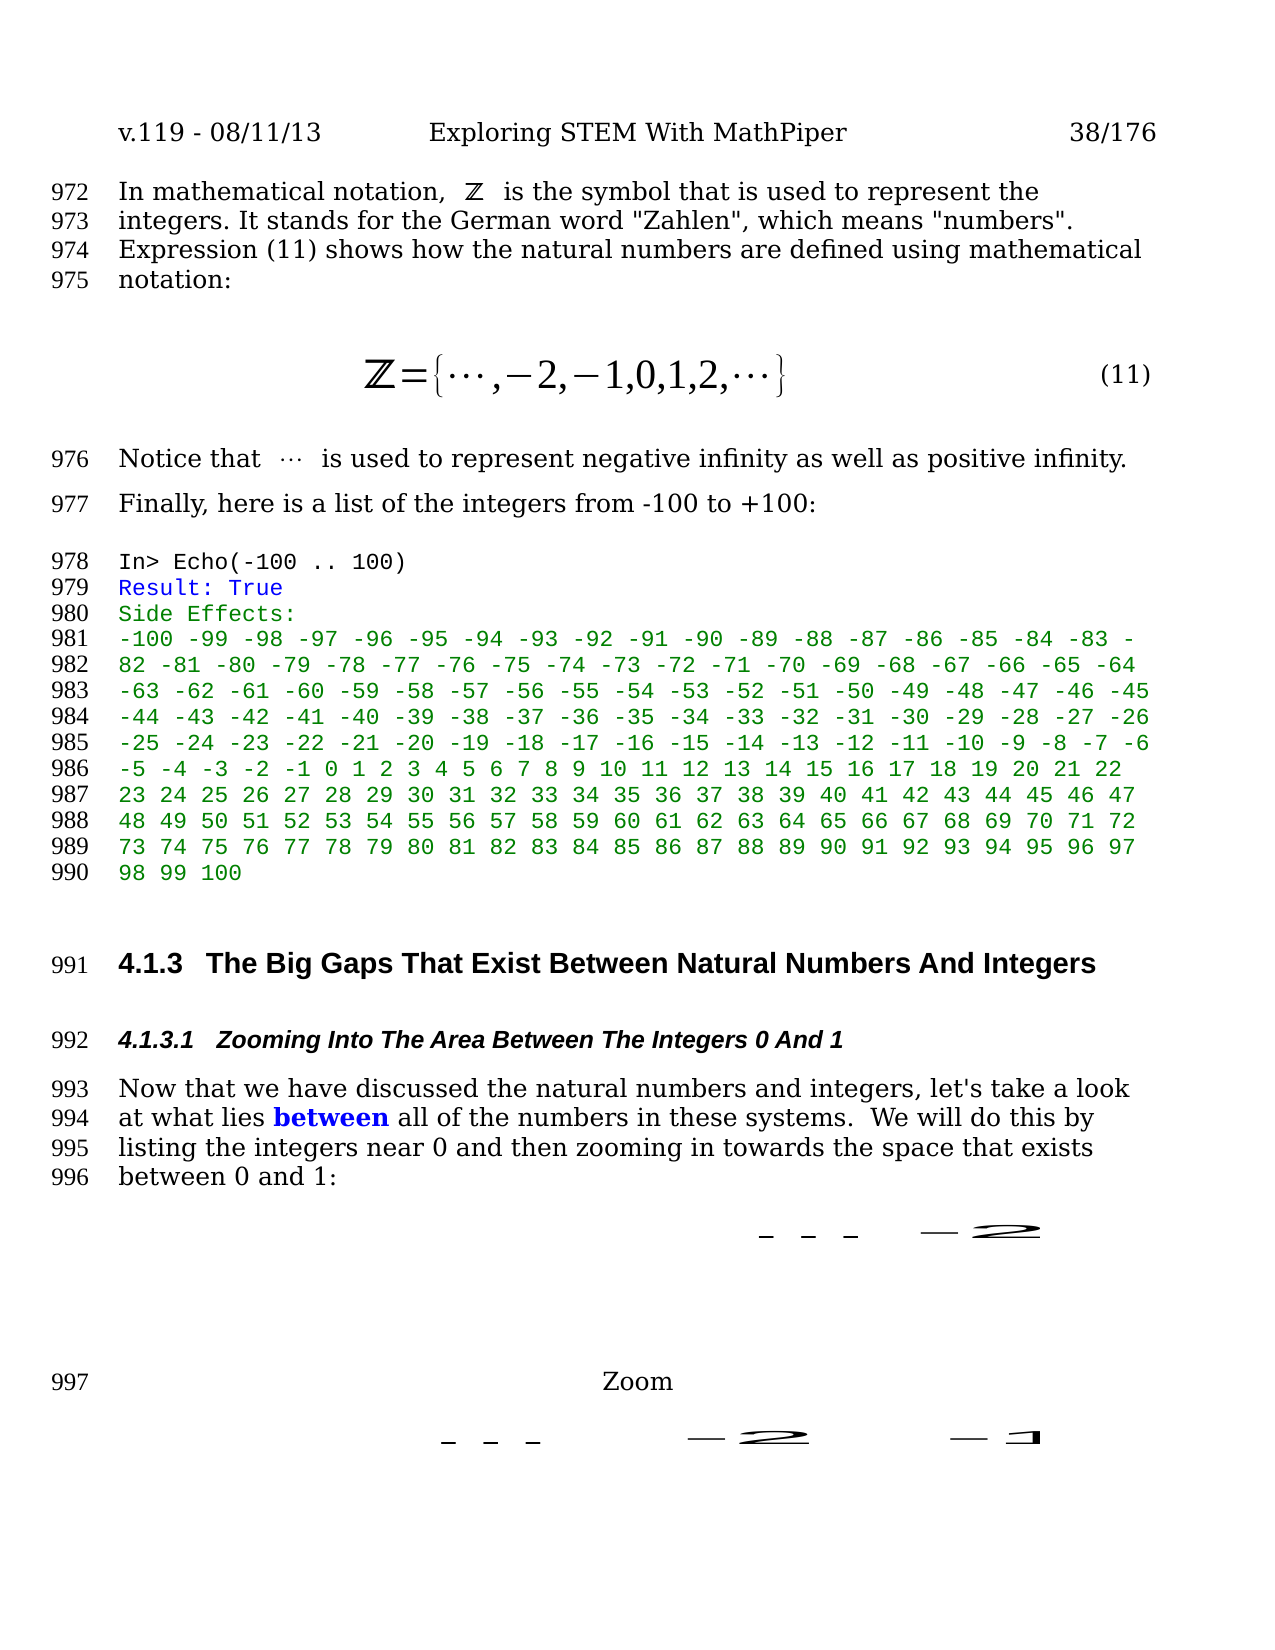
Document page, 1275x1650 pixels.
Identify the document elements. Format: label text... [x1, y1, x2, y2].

subtitle The Big Gaps That Exist Between Natural Numbers And Integers [118, 946, 1157, 980]
text Notice thatis used to represent negative infinity as well as positive infinity. [118, 444, 1157, 474]
subtitle Zooming Into The Area Between The Integers 0 And 1 [118, 1025, 1157, 1053]
text -100 -99 -98 -97 -96 -95 -94 -93 -92 -91 -90 -89 -88 -87 -86 -85 -84 -83 -82 -81 -80 -79 -78 -77 -76 -75 -74 -73 -72 -71 -70 -69 -68 -67 -66 -65 -64 -63 -62 -61 -60 -59 -58 -57 -56 -55 -54 -53 -52 -51 -50 -49 -48 -47 -46 -45 -44 -43 -42 -41 -40 -39 -38 -37 -36 -35 -34 -33 -32 -31 -30 -29 -28 -27 -26 -25 -24 -23 -22 -21 -20 -19 -18 -17 -16 -15 -14 -13 -12 -11 -10 -9 -8 -7 -6 -5 -4 -3 -2 -1 0 1 2 3 4 5 6 7 8 9 10 11 12 13 14 15 16 17 18 19 20 21 22 23 24 25 26 27 28 29 30 31 32 33 34 35 36 37 38 39 40 41 42 43 44 45 46 47 48 49 50 51 52 53 54 55 56 57 58 59 60 61 62 63 64 65 66 67 68 69 70 71 72 73 74 75 76 77 78 79 80 81 82 83 84 85 86 87 88 89 90 91 92 93 94 95 96 97 98 99 100 [118, 628, 1157, 887]
text Now that we have discussed the natural numbers and integers, let's take a look at what lies between all of the numbers in these systems. We will do this by listing the integers near 0 and then zooming in towards the space that exists between 0 and 1: [118, 1074, 1157, 1191]
table_header (11) [1041, 344, 1157, 406]
text Result: True [118, 576, 1157, 602]
text In mathematical notation,is the symbol that is used to represent the integers. It stands for the German word "Zahlen", which means "numbers". Expression (11) shows how the natural numbers are defined using mathematical notation: [118, 177, 1157, 294]
text Finally, here is a list of the integers from -100 to +100: [118, 489, 1157, 518]
text Side Effects: [118, 602, 1157, 628]
table_header [118, 344, 1041, 406]
text In> Echo(-100 .. 100) [118, 550, 1157, 576]
text Zoom [118, 1367, 1157, 1396]
